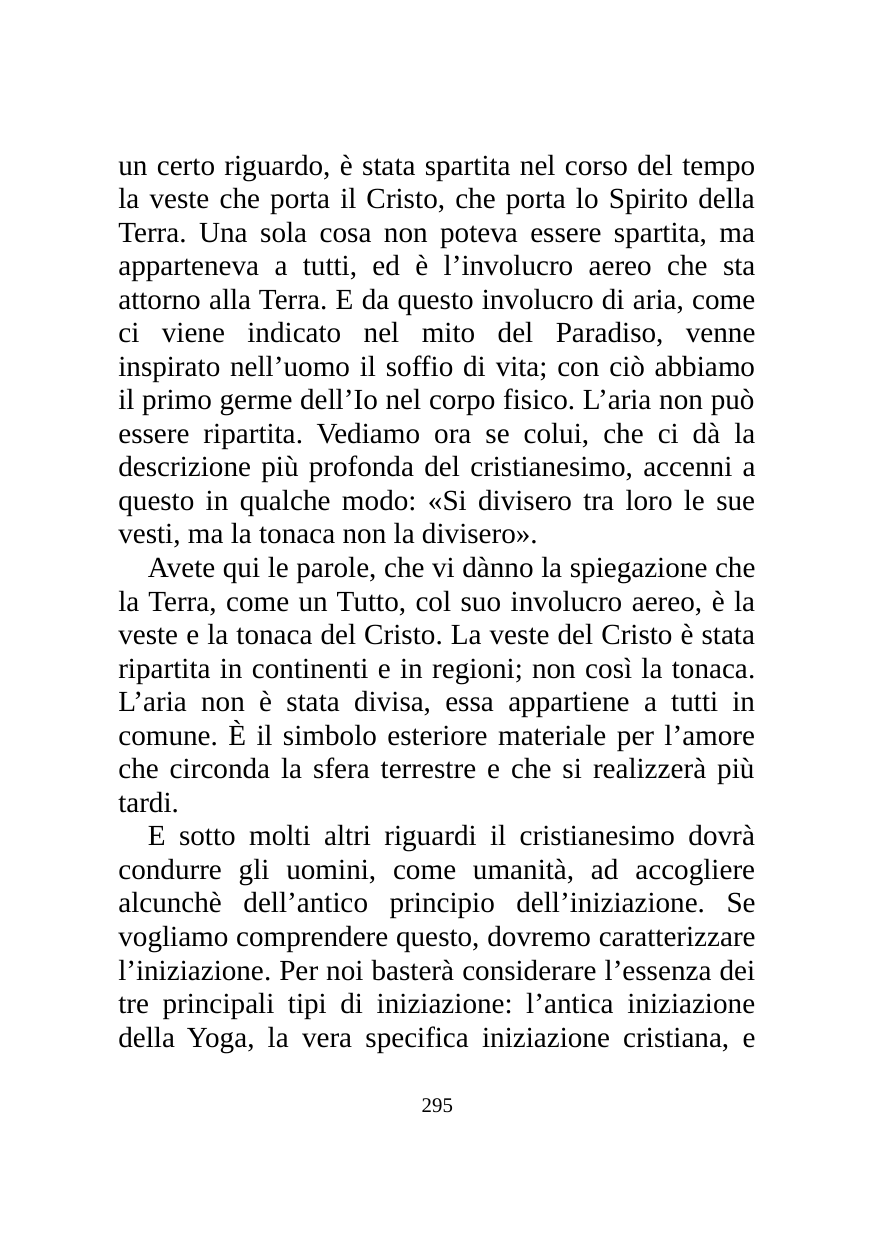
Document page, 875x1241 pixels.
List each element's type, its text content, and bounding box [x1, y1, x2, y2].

text Avete qui le parole, che vi dànno la spiegazione che la Terra, come un Tutto, col suo involucro aereo, è la veste e la tonaca del Cristo. La veste del Cristo è stata ripartita in continenti e in regioni; non così la tonaca. L’aria non è stata divisa, essa appartiene a tutti in comune. È il simbolo esteriore materiale per l’amore che circonda la sfera terrestre e che si realizzerà più tardi. [118, 550, 756, 818]
text un certo riguardo, è stata spartita nel corso del tempo la veste che porta il Cristo, che porta lo Spirito della Terra. Una sola cosa non poteva essere spartita, ma apparteneva a tutti, ed è l’involucro aereo che sta attorno alla Terra. E da questo involucro di aria, come ci viene indicato nel mito del Paradiso, venne inspirato nell’uomo il soffio di vita; con ciò abbiamo il primo germe dell’Io nel corpo fisico. L’aria non può essere ripartita. Vediamo ora se colui, che ci dà la descrizione più profonda del cristianesimo, accenni a questo in qualche modo: «Si divisero tra loro le sue vesti, ma la tonaca non la divisero». [118, 148, 756, 550]
text E sotto molti altri riguardi il cristianesimo dovrà condurre gli uomini, come umanità, ad accogliere alcunchè dell’antico principio dell’iniziazione. Se vogliamo comprendere questo, dovremo caratterizzare l’iniziazione. Per noi basterà considerare l’essenza dei tre principali tipi di iniziazione: l’antica iniziazione della Yoga, la vera specifica iniziazione cristiana, e [118, 818, 756, 1053]
